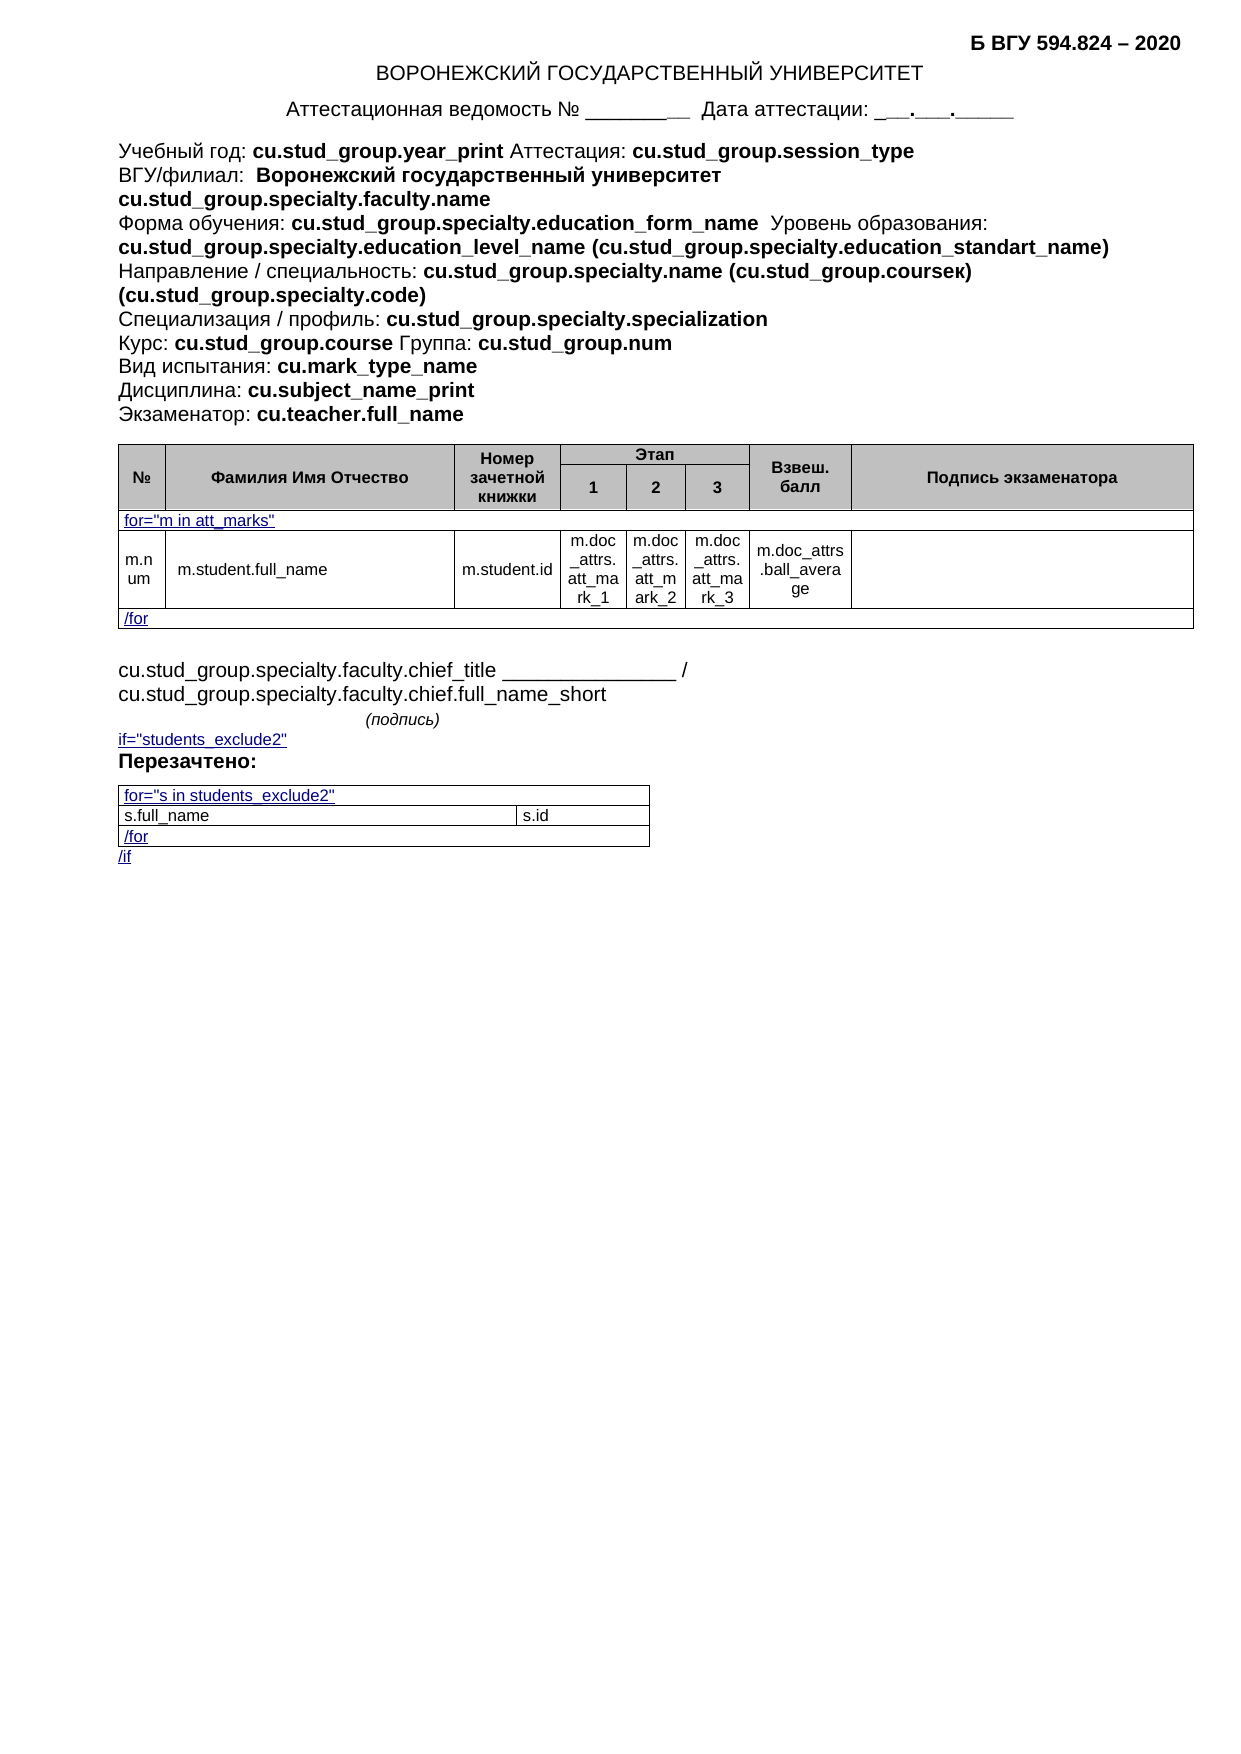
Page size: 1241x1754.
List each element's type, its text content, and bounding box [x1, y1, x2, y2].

text Экзаменатор: cu.teacher.full_name [118, 402, 1181, 426]
text Форма обучения: cu.stud_group.specialty.education_form_name Уровень образования: cu.stud_group.specialty.education_level_name (cu.stud_group.specialty.education_standart_name) [118, 211, 1181, 258]
text Направление / специальность: cu.stud_group.specialty.name (cu.stud_group.courseк) (cu.stud_group.specialty.code) [118, 258, 1181, 306]
table_cell m.student.full_name [166, 531, 454, 607]
table_cell 3 [686, 465, 749, 509]
table_cell s.id [517, 806, 649, 825]
text Перезачтено: [118, 749, 1181, 773]
text ВОРОНЕЖСКИЙ ГОСУДАРСТВЕННЫЙ УНИВЕРСИТЕТ [118, 61, 1181, 85]
text Вид испытания: cu.mark_type_name [118, 354, 1181, 378]
text Аттестационная ведомость № _________ Дата аттестации: ___.___._____ [118, 97, 1181, 121]
text cu.stud_group.specialty.faculty.chief_title _______________ / cu.stud_group.specialty.faculty.chief.full_name_short [118, 658, 1181, 706]
text Курс: cu.stud_group.course Группа: cu.stud_group.num [118, 330, 1181, 354]
table_header Номер зачетной книжки [455, 445, 560, 509]
table_header Взвеш. балл [750, 445, 851, 509]
table_header № [119, 445, 165, 509]
text (подпись) [192, 706, 1181, 730]
table_cell for="m in att_marks" [119, 511, 1193, 530]
table_header Подпись экзаменатора [852, 445, 1193, 509]
table_cell m.doc_attrs.att_mark_1 [561, 531, 626, 607]
table_cell m.student.id [455, 531, 560, 607]
table_cell /for [119, 826, 649, 846]
table_cell m.doc_attrs.att_mark_3 [686, 531, 749, 607]
table_cell s.full_name [119, 806, 516, 825]
table_header for="s in students_exclude2" [119, 786, 649, 805]
table_cell m.doc_attrs.att_mark_2 [627, 531, 685, 607]
table_header Фамилия Имя Отчество [166, 445, 454, 509]
table_cell 1 [561, 465, 626, 509]
table_cell m.doc_attrs.ball_average [750, 531, 851, 607]
table_cell 2 [627, 465, 685, 509]
table_cell m.num [119, 531, 165, 607]
table_header Этап [561, 445, 749, 464]
text Дисциплина: cu.subject_name_print [118, 378, 1181, 402]
text Учебный год: cu.stud_group.year_print Аттестация: cu.stud_group.session_type [118, 139, 1181, 163]
table_cell [852, 531, 1193, 607]
text Специализация / профиль: cu.stud_group.specialty.specialization [118, 306, 1181, 330]
text ВГУ/филиал: Воронежский государственный университет [118, 163, 1181, 187]
text cu.stud_group.specialty.faculty.name [118, 187, 1181, 211]
text /if [118, 847, 1181, 866]
text if="students_exclude2" [118, 730, 1181, 749]
table_cell /for [119, 609, 1193, 628]
